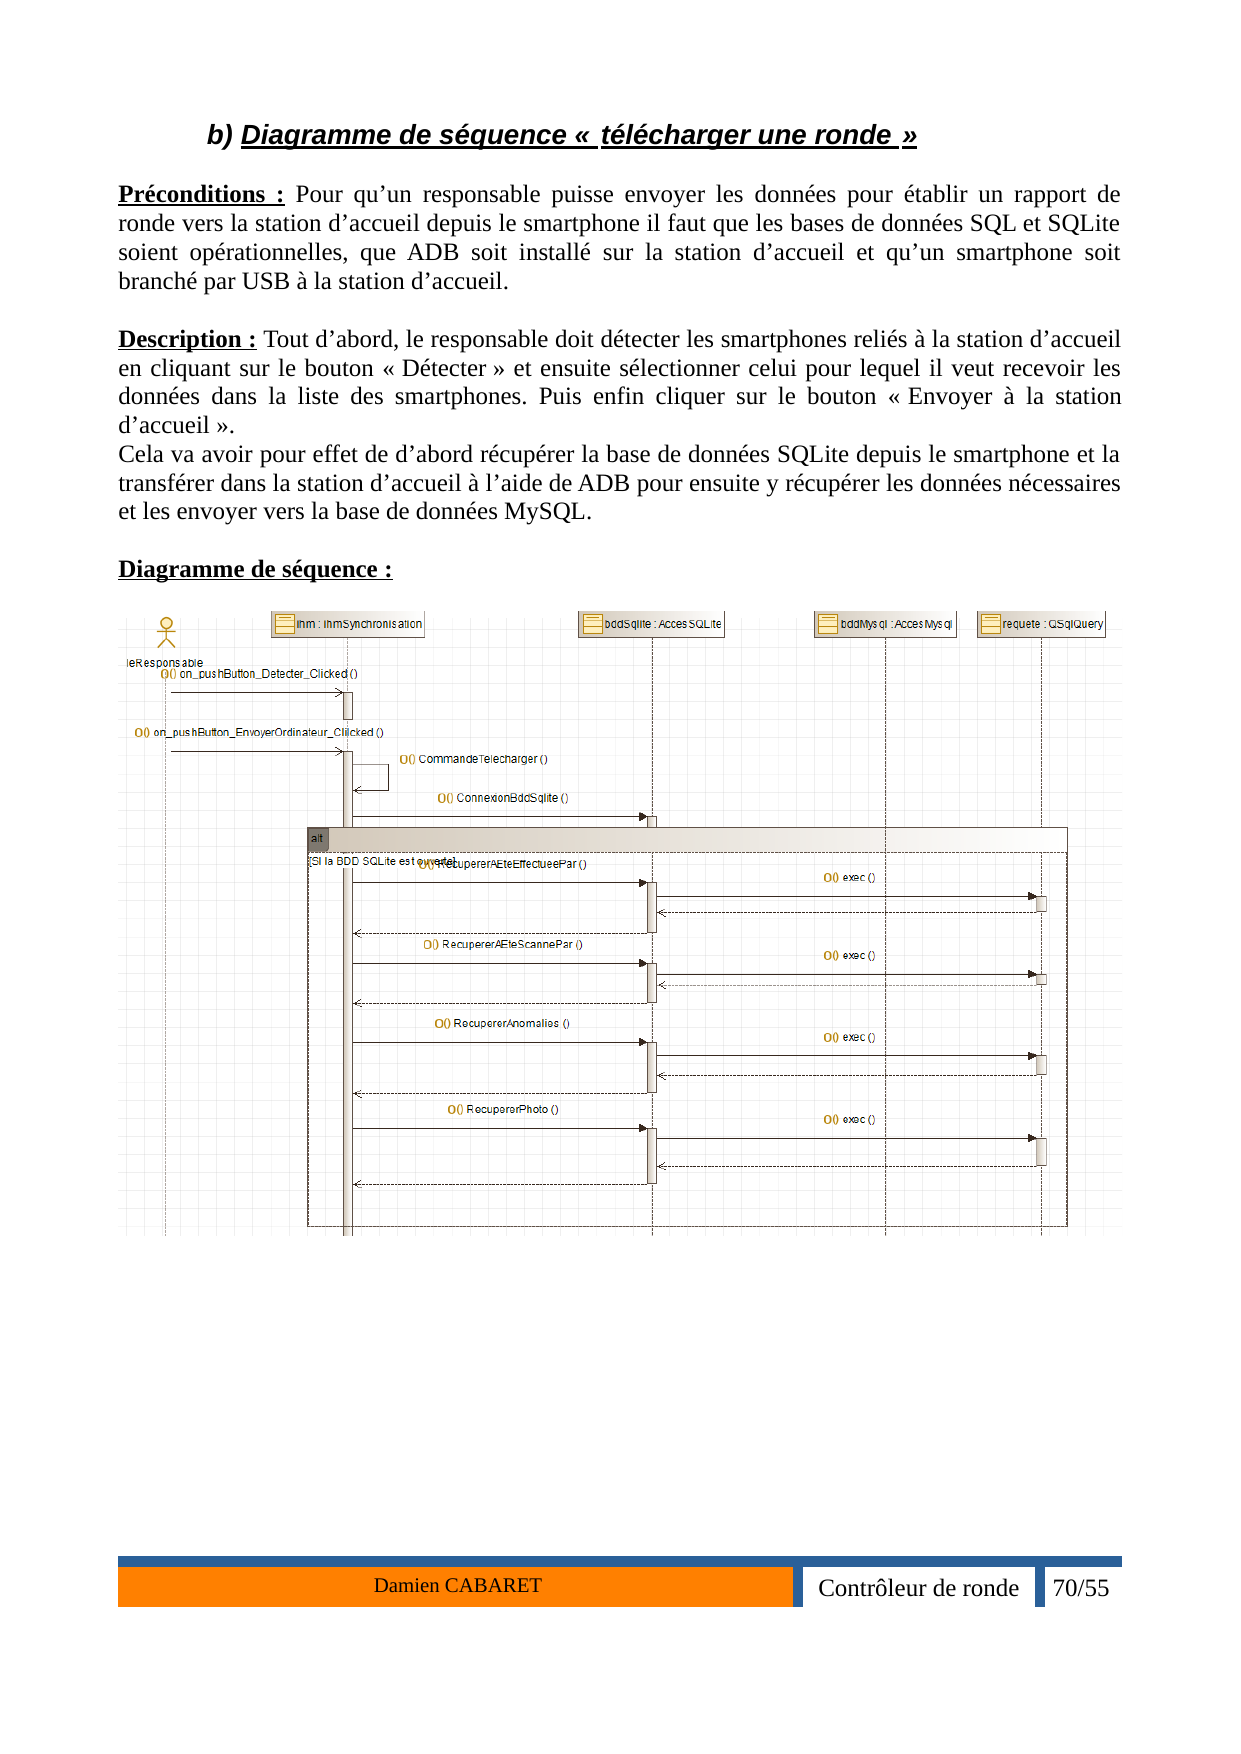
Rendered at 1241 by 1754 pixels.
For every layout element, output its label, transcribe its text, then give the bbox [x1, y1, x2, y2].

text Préconditions : Pour qu’un responsable puisse envoyer les données pour établir un rapport de ronde vers la station d’accueil depuis le smartphone il faut que les bases de données SQL et SQLite soient opérationnelles, que ADB soit installé sur la station d’accueil et qu’un smartphone soit branché par USB à la station d’accueil. [118, 179, 1122, 294]
text Cela va avoir pour effet de d’abord récupérer la base de données SQLite depuis le smartphone et la transférer dans la station d’accueil à l’aide de ADB pour ensuite y récupérer les données nécessaires et les envoyer vers la base de données MySQL. [118, 439, 1122, 525]
subtitle Diagramme de séquence « télécharger une ronde » [118, 118, 1122, 150]
text Diagramme de séquence : [118, 554, 1122, 583]
picture [118, 611, 1123, 1236]
text Description : Tout d’abord, le responsable doit détecter les smartphones reliés à la station d’accueil en cliquant sur le bouton « Détecter » et ensuite sélectionner celui pour lequel il veut recevoir les données dans la liste des smartphones. Puis enfin cliquer sur le bouton « Envoyer à la station d’accueil ». [118, 324, 1122, 439]
